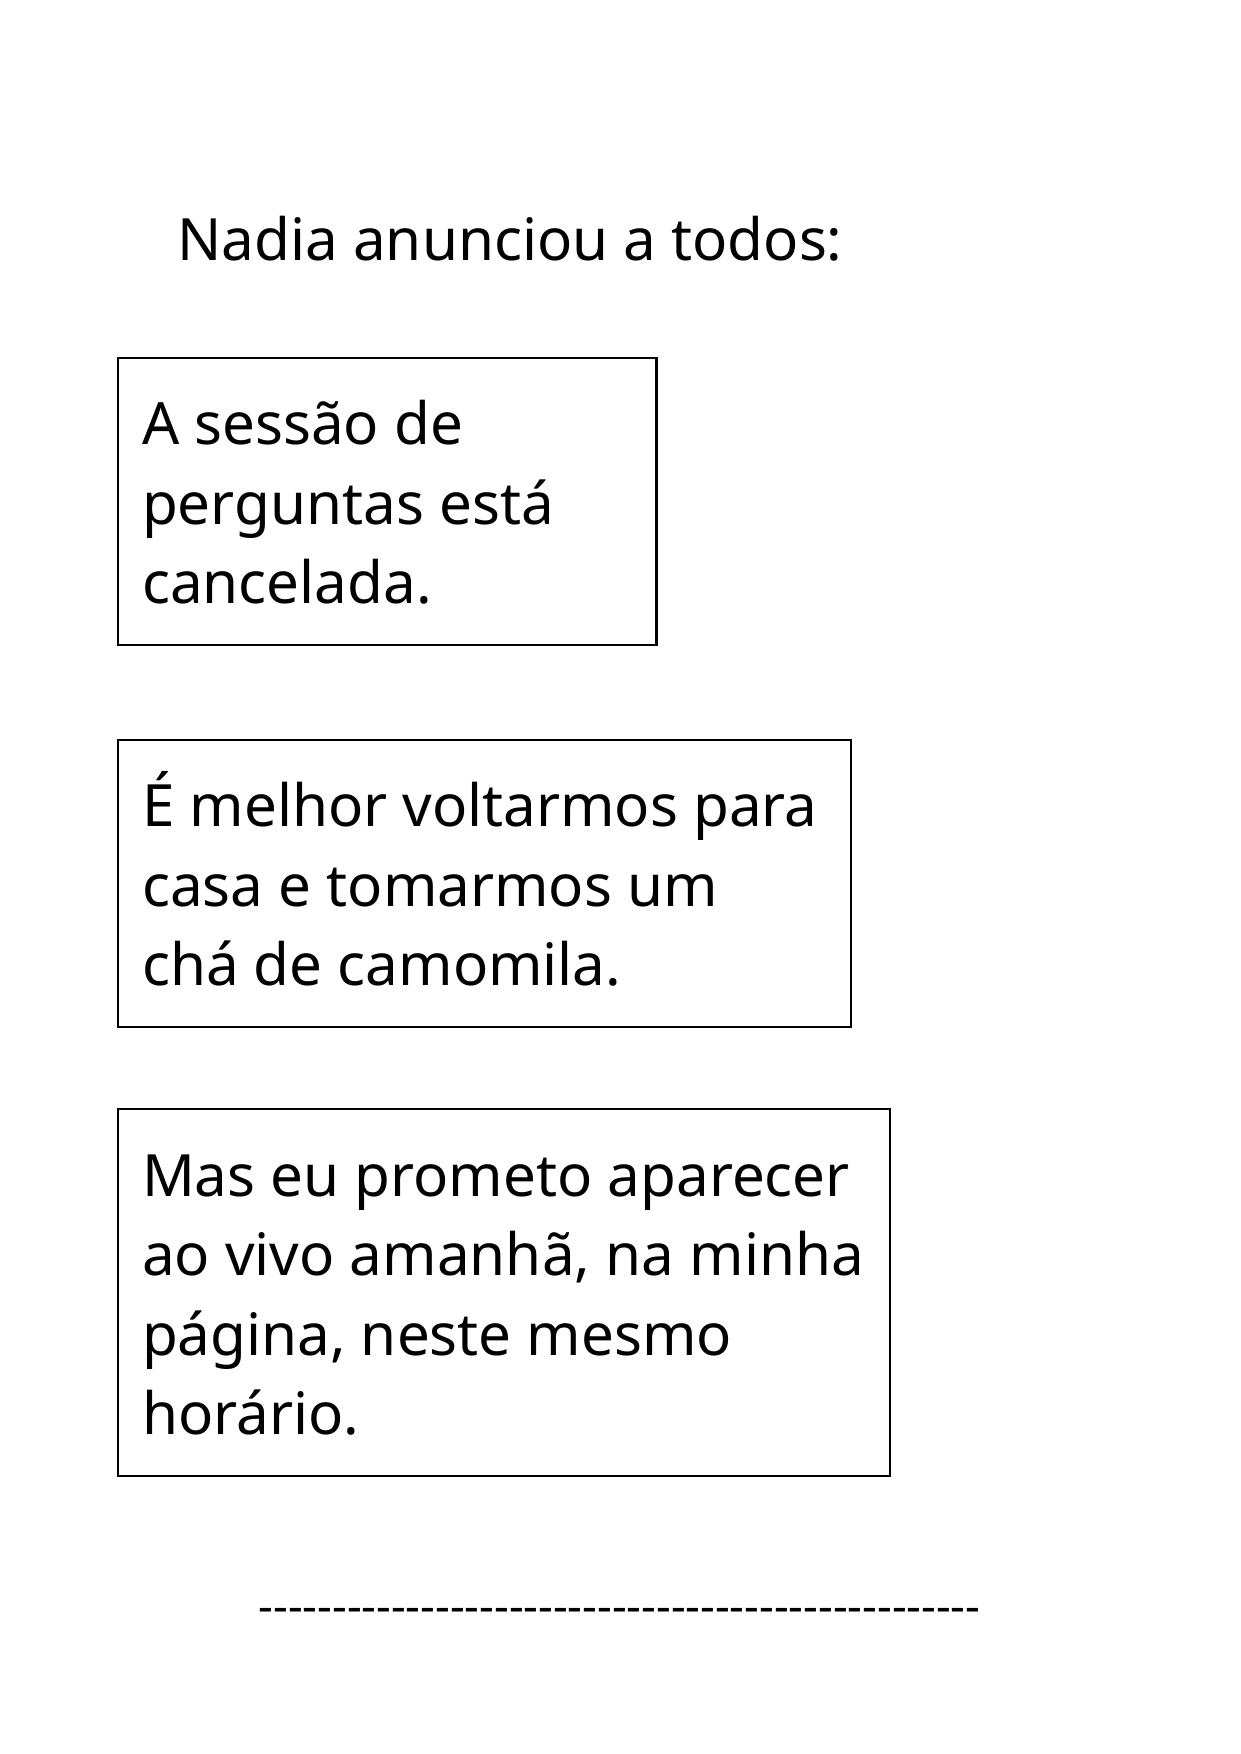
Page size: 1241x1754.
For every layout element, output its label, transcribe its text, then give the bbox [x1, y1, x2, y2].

table_header A sessão de perguntas está cancelada. [119, 359, 655, 644]
table_header Mas eu prometo aparecer ao vivo amanhã, na minha página, neste mesmo horário. [119, 1110, 889, 1475]
text Nadia anunciou a todos: [118, 198, 1122, 277]
table_header É melhor voltarmos para casa e tomarmos um chá de camomila. [119, 741, 850, 1026]
